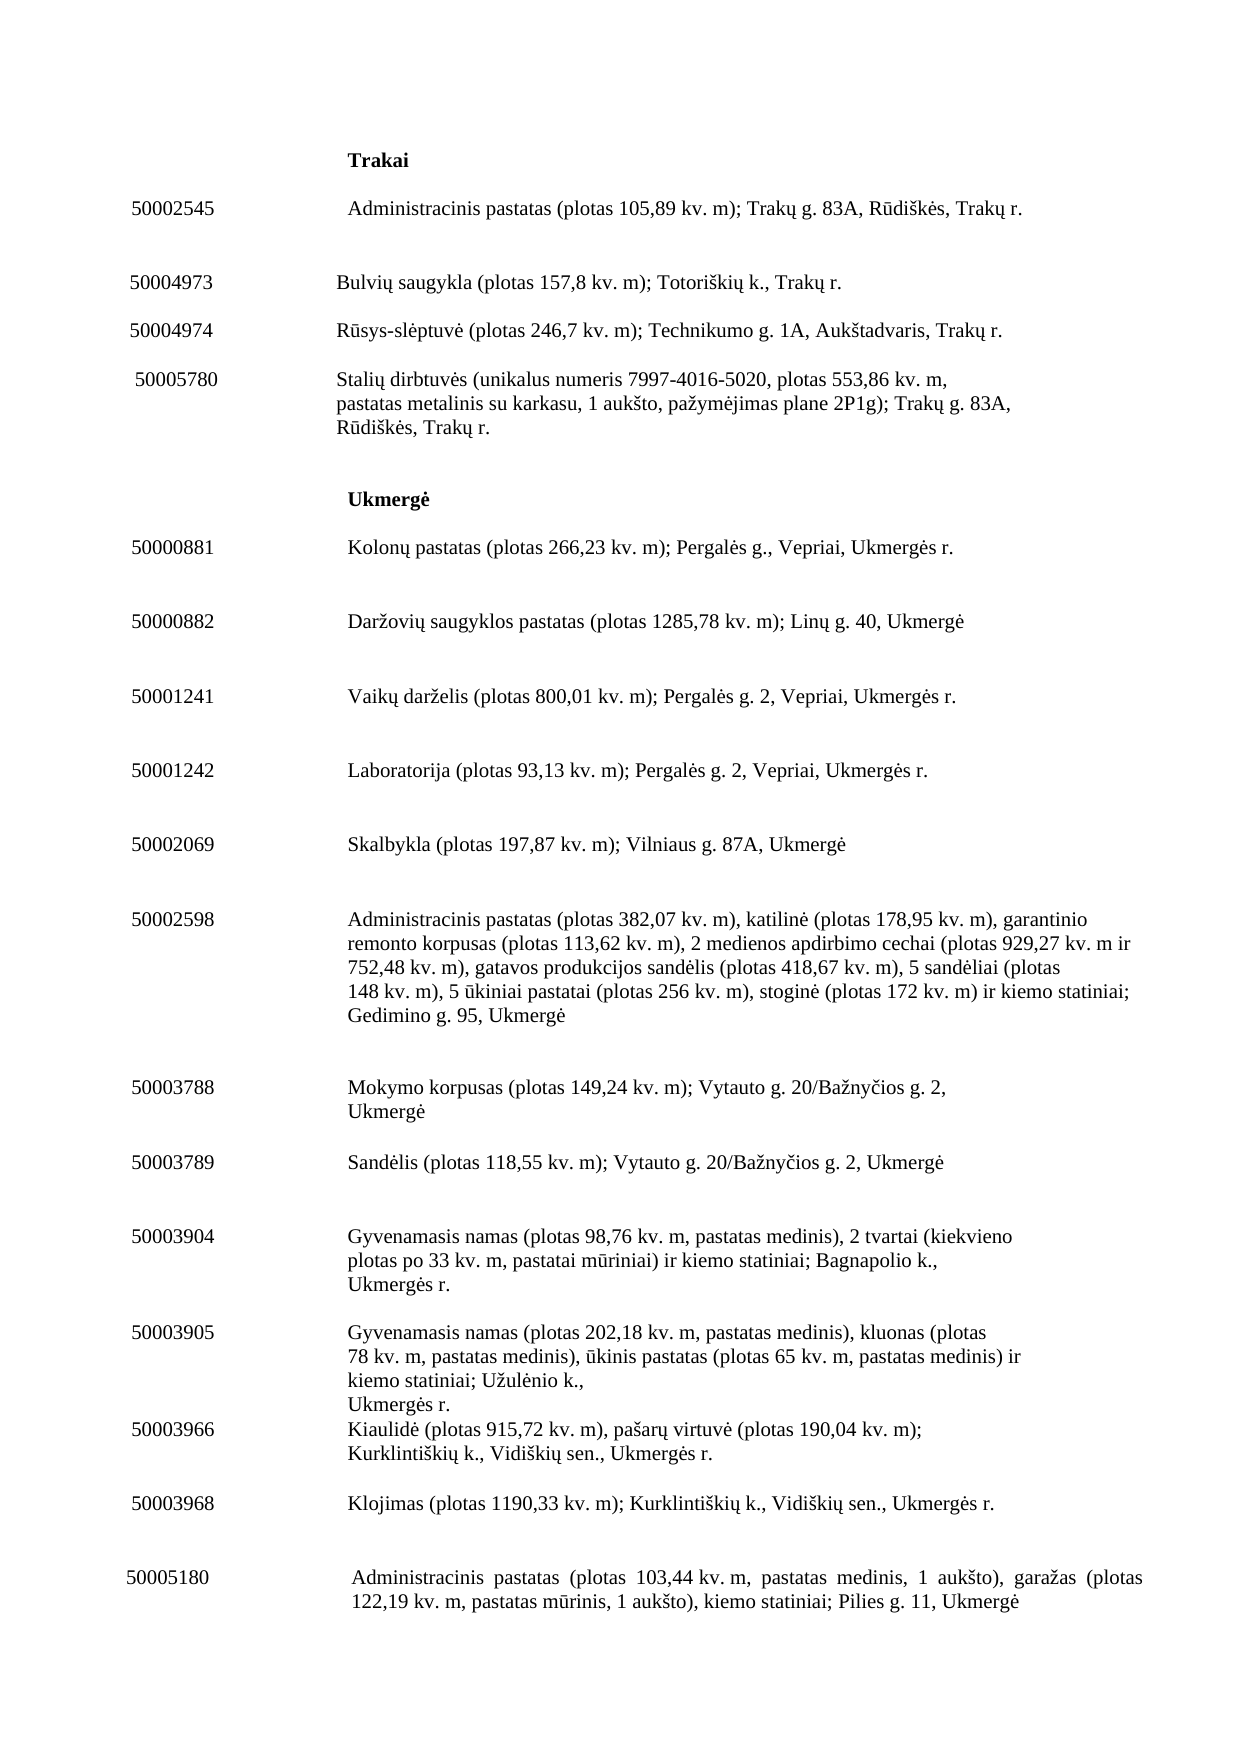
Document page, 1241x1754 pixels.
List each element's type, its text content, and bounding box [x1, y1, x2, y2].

table_cell [101, 808, 114, 832]
table_cell [1148, 684, 1155, 734]
table_cell [1155, 1200, 1163, 1224]
table_cell [1170, 270, 1192, 318]
table_cell [1163, 196, 1170, 246]
table_cell [1163, 318, 1170, 366]
table_cell [1193, 196, 1211, 246]
table_cell [1148, 1320, 1155, 1416]
table_cell Sandėlis (plotas 118,55 kv. m); Vytauto g. 20/Bažnyčios g. 2, Ukmergė [336, 1150, 1037, 1200]
table_cell 50004974 Rūsys-slėptuvė (plotas 246,7 kv. m); Technikumo g. 1A, Aukštadvaris, Trakų r. [115, 318, 1155, 366]
table_cell Administracinis pastatas (plotas 382,07 kv. m), katilinė (plotas 178,95 kv. m), garantinio remonto korpusas (plotas 113,62 kv. m), 2 medienos apdirbimo cechai (plotas 929,27 kv. m ir 752,48 kv. m), gatavos produkcijos sandėlis (plotas 418,67 kv. m), 5 sandėliai (plotas 148 kv. m), 5 ūkiniai pastatai (plotas 256 kv. m), stoginė (plotas 172 kv. m) ir kiemo statiniai; Gedimino g. 95, Ukmergė [336, 907, 1170, 1027]
table_cell [1170, 1027, 1192, 1051]
table_cell [101, 1491, 114, 1541]
table_cell [1170, 148, 1192, 172]
table_cell [1170, 487, 1192, 511]
table_cell Gyvenamasis namas (plotas 202,18 kv. m, pastatas medinis), kluonas (plotas 78 kv. m, pastatas medinis), ūkinis pastatas (plotas 65 kv. m, pastatas medinis) ir kiemo statiniai; Užulėnio k., Ukmergės r. [336, 1320, 1037, 1416]
table_cell [1155, 511, 1163, 535]
table_cell [101, 1416, 114, 1467]
table_cell Trakai [336, 148, 1155, 172]
table_cell [1155, 1416, 1163, 1467]
table_cell [1148, 1224, 1155, 1296]
table_cell [101, 609, 114, 659]
table_cell [1170, 1126, 1192, 1149]
table_cell [1148, 758, 1155, 808]
table_cell [1163, 808, 1170, 832]
table_cell [1163, 1541, 1170, 1565]
table_cell [1193, 511, 1211, 535]
table_cell Daržovių saugyklos pastatas (plotas 1285,78 kv. m); Linų g. 40, Ukmergė [336, 609, 1037, 659]
table_cell [1170, 684, 1192, 734]
table_cell [1170, 463, 1192, 487]
table_cell [1163, 1416, 1170, 1467]
table_cell [1155, 609, 1163, 659]
table_cell [1037, 609, 1148, 659]
table_cell [1193, 1416, 1211, 1467]
table_cell 50003905 [115, 1320, 336, 1416]
table_cell [1155, 487, 1163, 511]
table_cell [1193, 463, 1211, 487]
table_cell [1170, 196, 1192, 246]
table_cell [101, 511, 114, 535]
table_cell [1155, 172, 1163, 196]
table_cell [1193, 758, 1211, 808]
table_cell [1170, 907, 1192, 1027]
table_cell [1170, 1467, 1192, 1491]
table_cell [115, 487, 336, 511]
table_cell [1193, 833, 1211, 883]
table_cell [101, 148, 114, 172]
table_cell 50001241 [115, 684, 336, 734]
table_cell 50003966 [115, 1416, 336, 1467]
table_cell [1155, 585, 1163, 609]
table_cell [115, 463, 1155, 487]
table_cell [115, 808, 1155, 832]
table_cell [101, 246, 114, 270]
table_cell [115, 511, 1155, 535]
table_cell [1170, 1150, 1192, 1200]
table_cell [1170, 808, 1192, 832]
table_cell [115, 883, 1155, 907]
table_cell [1163, 1320, 1170, 1416]
table_cell [1163, 833, 1170, 883]
table_cell [101, 734, 114, 758]
table_cell [1163, 1200, 1170, 1224]
table_cell [1170, 1320, 1192, 1416]
table_cell [101, 1467, 114, 1491]
table_cell [101, 833, 114, 883]
table_cell Administracinis pastatas (plotas 103,44 kv. m, pastatas medinis, 1 aukšto), garažas (plotas 122,19 kv. m, pastatas mūrinis, 1 aukšto), kiemo statiniai; Pilies g. 11, Ukmergė [336, 1565, 1155, 1647]
table_cell [1163, 684, 1170, 734]
table_cell [1148, 535, 1155, 585]
table_cell [1148, 609, 1155, 659]
table_cell [1193, 318, 1211, 366]
table_cell [1193, 1200, 1211, 1224]
table_cell [1155, 1224, 1163, 1296]
table_cell [101, 1320, 114, 1416]
table_cell [1193, 148, 1211, 172]
table_cell 50003968 [115, 1491, 336, 1541]
table_cell [1170, 172, 1192, 196]
table_cell 50005180 [115, 1565, 336, 1647]
table_cell [1037, 1491, 1148, 1541]
table_cell [101, 1075, 114, 1126]
table_cell [1193, 684, 1211, 734]
table_cell [101, 758, 114, 808]
table_cell [1163, 1051, 1170, 1075]
table_cell 50005780 Stalių dirbtuvės (unikalus numeris 7997-4016-5020, plotas 553,86 kv. m, pastatas metalinis su karkasu, 1 aukšto, pažymėjimas plane 2P1g); Trakų g. 83A, Rūdiškės, Trakų r. [101, 366, 1192, 463]
table_cell [101, 907, 114, 1027]
table_cell Vaikų darželis (plotas 800,01 kv. m); Pergalės g. 2, Vepriai, Ukmergės r. [336, 684, 1037, 734]
table_cell [1170, 246, 1192, 270]
table_cell [1193, 1224, 1211, 1296]
table_cell [1155, 1541, 1163, 1565]
table_cell 50001242 [115, 758, 336, 808]
table_cell 50002069 [115, 833, 336, 883]
table_cell [1155, 270, 1163, 318]
table_cell Administracinis pastatas (plotas 105,89 kv. m); Trakų g. 83A, Rūdiškės, Trakų r. [336, 196, 1037, 246]
table_cell [115, 1541, 1155, 1565]
table_cell [1170, 609, 1192, 659]
table_cell [1193, 808, 1211, 832]
table_cell [1170, 1075, 1192, 1126]
table_cell [1193, 1075, 1211, 1126]
table_cell [1163, 883, 1170, 907]
table_cell 50004973 Bulvių saugykla (plotas 157,8 kv. m); Totoriškių k., Trakų r. [115, 270, 1155, 318]
table_cell [1170, 660, 1192, 684]
table_cell [1037, 535, 1148, 585]
table_cell [1163, 660, 1170, 684]
table_cell [1155, 1320, 1163, 1416]
table_cell [101, 1027, 114, 1051]
table_cell [101, 172, 114, 196]
table_cell [1037, 1075, 1148, 1126]
table_cell [101, 660, 114, 684]
table_cell [1170, 535, 1192, 585]
table_cell [115, 1126, 1155, 1149]
table_cell [1155, 1467, 1163, 1491]
table_cell [1193, 1320, 1211, 1416]
table_cell [1170, 1541, 1192, 1565]
table_cell [1193, 246, 1211, 270]
table_cell [1193, 734, 1211, 758]
table_cell Kolonų pastatas (plotas 266,23 kv. m); Pergalės g., Vepriai, Ukmergės r. [336, 535, 1037, 585]
table_cell [115, 246, 1155, 270]
table_cell [1193, 883, 1211, 907]
table_cell [1163, 246, 1170, 270]
table_cell [1155, 684, 1163, 734]
table_cell [1170, 883, 1192, 907]
table_cell [115, 1296, 1155, 1320]
table_cell [115, 1027, 1155, 1051]
table_cell [1163, 1491, 1170, 1541]
table_cell [1155, 148, 1163, 172]
table_cell [1155, 463, 1163, 487]
table_cell 50003788 [115, 1075, 336, 1126]
table_cell [1193, 1541, 1211, 1565]
table_cell Laboratorija (plotas 93,13 kv. m); Pergalės g. 2, Vepriai, Ukmergės r. [336, 758, 1037, 808]
table_cell 50000881 [115, 535, 336, 585]
table_cell [1170, 585, 1192, 609]
table_cell [115, 660, 1155, 684]
table_cell Kiaulidė (plotas 915,72 kv. m), pašarų virtuvė (plotas 190,04 kv. m); Kurklintiškių k., Vidiškių sen., Ukmergės r. [336, 1416, 1037, 1467]
table_cell [1163, 1467, 1170, 1491]
table_cell 50002545 [115, 196, 336, 246]
table_cell [1163, 172, 1170, 196]
table_cell [1163, 463, 1170, 487]
table_cell [1163, 535, 1170, 585]
table_cell [1163, 585, 1170, 609]
table_cell [1193, 1150, 1211, 1200]
table_cell [1163, 1126, 1170, 1149]
table_cell [1155, 1051, 1163, 1075]
table_cell [1155, 1150, 1163, 1200]
table_cell [1193, 1296, 1211, 1320]
table_cell [115, 734, 1155, 758]
table_cell [101, 535, 114, 585]
table_cell [1163, 1224, 1170, 1296]
table_cell [1155, 1565, 1163, 1647]
table_cell [1193, 366, 1211, 463]
table_cell [1193, 907, 1211, 1027]
table_cell [1193, 609, 1211, 659]
table_cell 50002598 [115, 907, 336, 1027]
table_cell [1193, 1051, 1211, 1075]
table_cell [1163, 511, 1170, 535]
table_cell [1193, 270, 1211, 318]
table_cell [1155, 758, 1163, 808]
table_cell [1037, 1320, 1148, 1416]
table_cell [1148, 1491, 1155, 1541]
table_cell [1170, 1200, 1192, 1224]
table_cell [1170, 1565, 1192, 1647]
table_cell [1193, 1491, 1211, 1541]
table_cell [1037, 833, 1148, 883]
table_cell [1170, 758, 1192, 808]
table_cell [1163, 1027, 1170, 1051]
table_cell [101, 1296, 114, 1320]
table_cell [115, 172, 1155, 196]
table_cell [1163, 487, 1170, 511]
table_cell [1163, 270, 1170, 318]
table_cell [1170, 734, 1192, 758]
table_cell [1163, 734, 1170, 758]
table_cell [1163, 1565, 1170, 1647]
table_cell [1155, 318, 1163, 366]
table_cell [115, 1051, 1155, 1075]
table_cell [1155, 1126, 1163, 1149]
table_cell [1037, 758, 1148, 808]
table_cell [1155, 883, 1163, 907]
table_cell [115, 148, 336, 172]
table_cell [1037, 684, 1148, 734]
table_cell [101, 1051, 114, 1075]
table_cell [101, 1541, 114, 1565]
table_cell [1148, 1416, 1155, 1467]
table_cell [1193, 1467, 1211, 1491]
table_cell Mokymo korpusas (plotas 149,24 kv. m); Vytauto g. 20/Bažnyčios g. 2, Ukmergė [336, 1075, 1037, 1126]
table_cell [1170, 1416, 1192, 1467]
table_cell [101, 883, 114, 907]
table_cell [1155, 1296, 1163, 1320]
table_cell [1155, 196, 1163, 246]
table_cell [1155, 246, 1163, 270]
table_cell [115, 1200, 1155, 1224]
table_cell [101, 1150, 114, 1200]
table_cell [1037, 1416, 1148, 1467]
table_cell [1163, 1150, 1170, 1200]
table_cell [1155, 833, 1163, 883]
table_cell [1155, 1027, 1163, 1051]
table_cell [1170, 1296, 1192, 1320]
table_cell [1163, 1075, 1170, 1126]
table_cell [101, 196, 114, 246]
table_cell [101, 1565, 114, 1647]
table_cell [1163, 148, 1170, 172]
table_cell [1170, 1491, 1192, 1541]
table_cell [1148, 1150, 1155, 1200]
table_cell 50000882 [115, 609, 336, 659]
table_cell [1193, 535, 1211, 585]
table_cell [101, 1126, 114, 1149]
table_cell [1193, 487, 1211, 511]
table_cell Ukmergė [336, 487, 1155, 511]
table_cell [1155, 1491, 1163, 1541]
table_cell [101, 585, 114, 609]
table_cell [1170, 833, 1192, 883]
table_cell [1193, 172, 1211, 196]
table_cell [1163, 1296, 1170, 1320]
table_cell Klojimas (plotas 1190,33 kv. m); Kurklintiškių k., Vidiškių sen., Ukmergės r. [336, 1491, 1037, 1541]
table_cell [1148, 833, 1155, 883]
table_cell [1148, 196, 1155, 246]
table_cell [1193, 660, 1211, 684]
table_cell [101, 463, 114, 487]
table_cell [1193, 1027, 1211, 1051]
table_cell [115, 1467, 1155, 1491]
table_cell [1170, 1224, 1192, 1296]
table_cell [1155, 660, 1163, 684]
table_cell [1170, 318, 1192, 366]
table_cell Skalbykla (plotas 197,87 kv. m); Vilniaus g. 87A, Ukmergė [336, 833, 1037, 883]
table_cell [1155, 808, 1163, 832]
table_cell [101, 318, 114, 366]
table_cell [1193, 585, 1211, 609]
table_cell [1193, 1126, 1211, 1149]
table_cell [1037, 1150, 1148, 1200]
table_cell [101, 1200, 114, 1224]
table_cell [1170, 511, 1192, 535]
table_cell 50003789 [115, 1150, 336, 1200]
table_cell [101, 270, 114, 318]
table_cell [115, 585, 1155, 609]
table_cell [101, 487, 114, 511]
table_cell [1155, 734, 1163, 758]
table_cell [1155, 1075, 1163, 1126]
table_cell [1170, 1051, 1192, 1075]
table_cell 50003904 [115, 1224, 336, 1296]
table_cell [1037, 1224, 1148, 1296]
table_cell [1155, 535, 1163, 585]
table_cell [1037, 196, 1148, 246]
table_cell [1148, 1075, 1155, 1126]
table_cell [1163, 609, 1170, 659]
table_cell [1163, 758, 1170, 808]
table_cell [1193, 1565, 1211, 1647]
table_cell [101, 1224, 114, 1296]
table_cell [101, 684, 114, 734]
table_cell Gyvenamasis namas (plotas 98,76 kv. m, pastatas medinis), 2 tvartai (kiekvieno plotas po 33 kv. m, pastatai mūriniai) ir kiemo statiniai; Bagnapolio k., Ukmergės r. [336, 1224, 1037, 1296]
